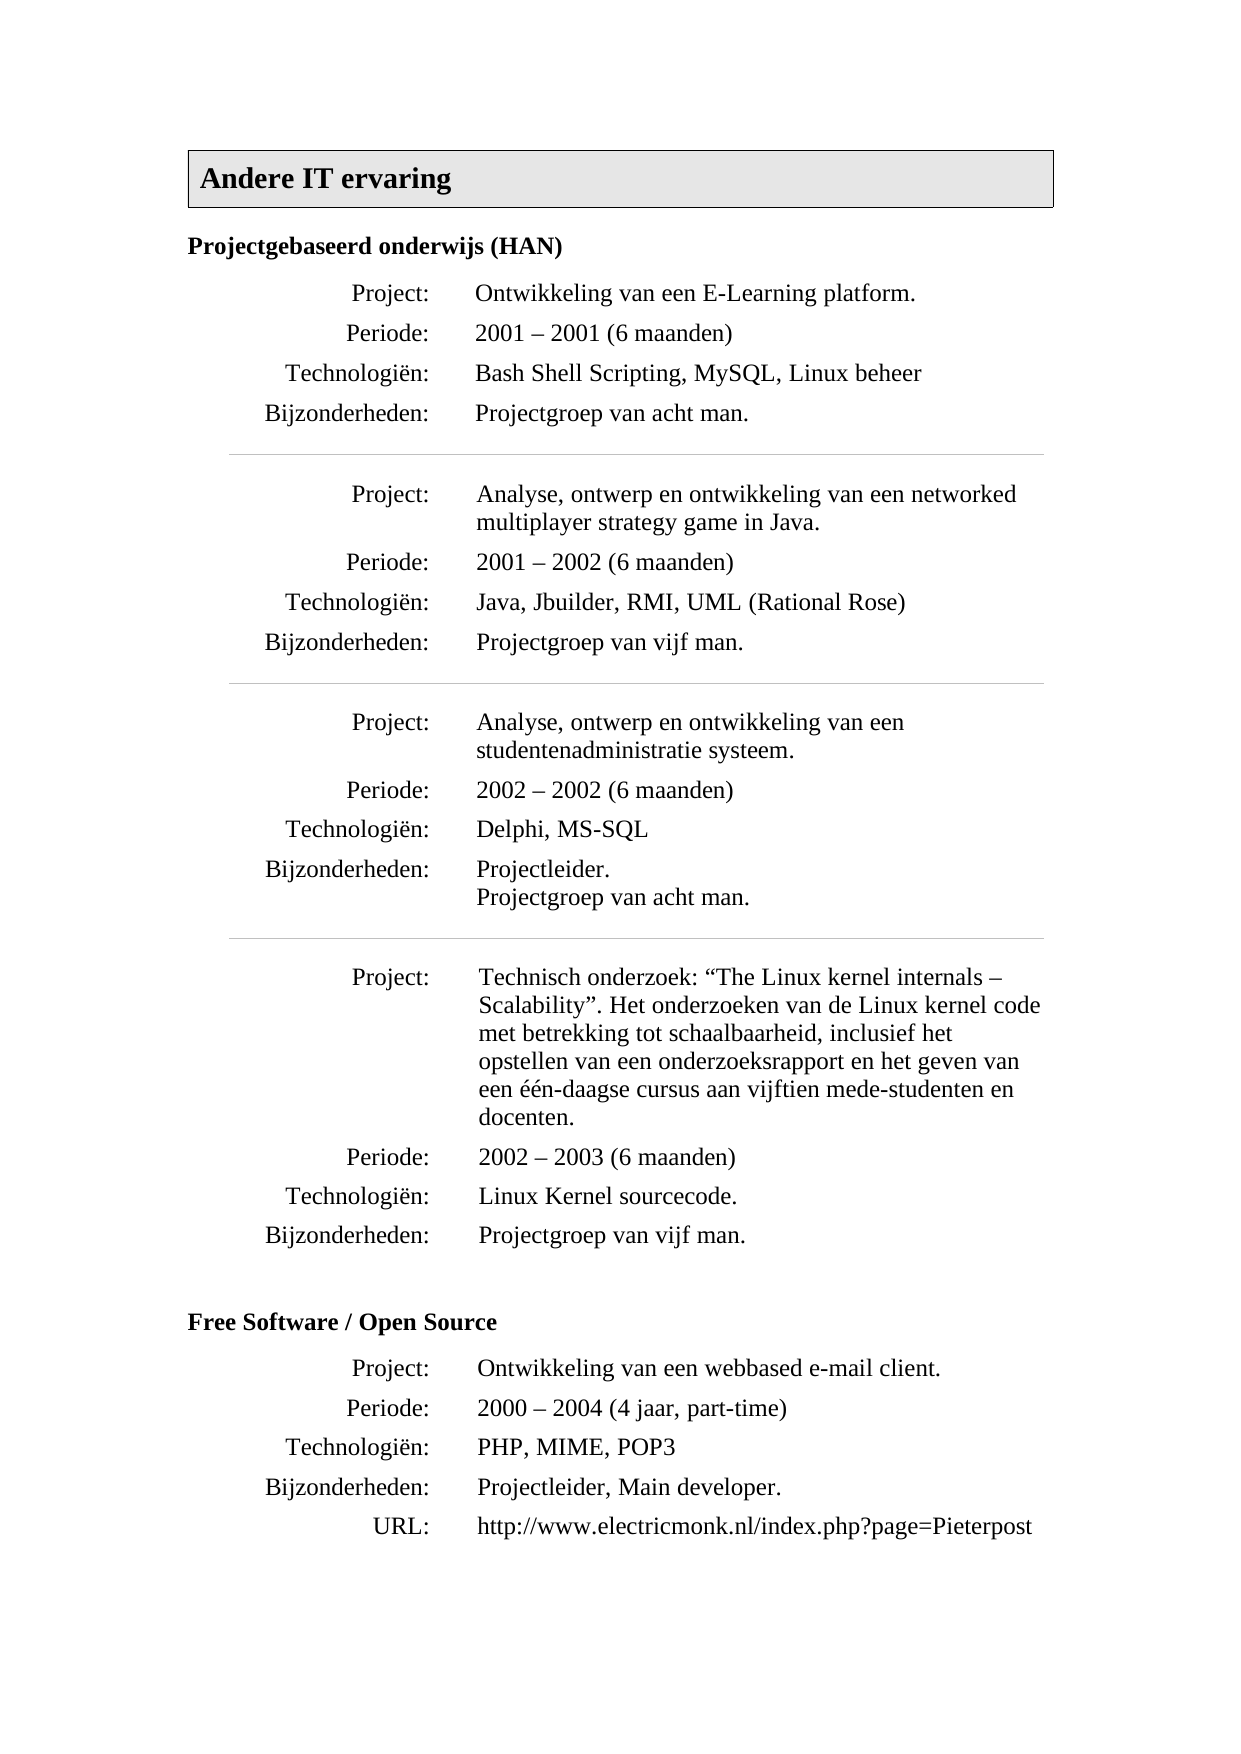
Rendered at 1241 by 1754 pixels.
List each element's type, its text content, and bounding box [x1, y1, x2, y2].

table_cell Bijzonderheden: [188, 1467, 435, 1507]
table_cell Projectleider, Main developer. [471, 1467, 1053, 1507]
table_cell Projectgroep van acht man. [469, 393, 1053, 433]
table_header [435, 273, 469, 313]
subtitle Andere IT ervaring [189, 151, 1053, 207]
table_header [435, 703, 470, 770]
table_cell Periode: [188, 313, 435, 353]
table_cell [435, 622, 470, 662]
table_header Analyse, ontwerp en ontwikkeling van een networked multiplayer strategy game in Java. [470, 474, 1053, 542]
table_cell [435, 1137, 472, 1176]
table_cell Delphi, MS-SQL [470, 810, 1053, 849]
table_cell [435, 1467, 471, 1507]
table_cell URL: [188, 1507, 435, 1546]
table_cell 2002 – 2002 (6 maanden) [470, 770, 1053, 809]
table_cell http://www.electricmonk.nl/index.php?page=Pieterpost [471, 1507, 1053, 1546]
table_cell [435, 353, 469, 393]
table_header Project: [188, 273, 435, 313]
table_cell Bijzonderheden: [188, 393, 435, 433]
table_header Project: [188, 1349, 435, 1388]
table_cell [435, 1216, 472, 1255]
table_cell Projectgroep van vijf man. [470, 622, 1053, 662]
table_cell Periode: [188, 542, 435, 582]
table_cell Periode: [188, 1388, 435, 1428]
table_header [435, 1349, 471, 1388]
table_cell Java, Jbuilder, RMI, UML (Rational Rose) [470, 582, 1053, 622]
table_cell Bijzonderheden: [188, 622, 435, 662]
table_cell Technologiën: [188, 1428, 435, 1467]
table_cell Projectleider. Projectgroep van acht man. [470, 849, 1053, 917]
subtitle Free Software / Open Source [187, 1308, 1053, 1336]
table_header Project: [188, 703, 435, 770]
table_cell 2001 – 2002 (6 maanden) [470, 542, 1053, 582]
table_cell [435, 1507, 471, 1546]
table_cell 2000 – 2004 (4 jaar, part-time) [471, 1388, 1053, 1428]
table_cell [435, 810, 470, 849]
table_cell [435, 849, 470, 917]
table_cell Periode: [188, 1137, 435, 1176]
table_cell Bijzonderheden: [188, 849, 435, 917]
table_header Ontwikkeling van een webbased e-mail client. [471, 1349, 1053, 1388]
table_cell Technologiën: [188, 582, 435, 622]
table_cell 2001 – 2001 (6 maanden) [469, 313, 1053, 353]
table_cell Technologiën: [188, 1176, 435, 1216]
table_cell Bijzonderheden: [188, 1216, 435, 1255]
table_cell Linux Kernel sourcecode. [473, 1176, 1053, 1216]
subtitle Projectgebaseerd onderwijs (HAN) [187, 232, 1053, 260]
table_cell [435, 542, 470, 582]
table_cell Bash Shell Scripting, MySQL, Linux beheer [469, 353, 1053, 393]
table_cell [435, 582, 470, 622]
table_header Ontwikkeling van een E-Learning platform. [469, 273, 1053, 313]
table_cell [435, 1176, 472, 1216]
table_cell Periode: [188, 770, 435, 809]
table_header Project: [188, 474, 435, 542]
table_cell PHP, MIME, POP3 [471, 1428, 1053, 1467]
table_cell [435, 313, 469, 353]
table_cell Technologiën: [188, 353, 435, 393]
table_header [435, 957, 472, 1137]
table_cell 2002 – 2003 (6 maanden) [473, 1137, 1053, 1176]
table_cell [435, 1428, 471, 1467]
table_cell [435, 1388, 471, 1428]
table_cell Projectgroep van vijf man. [473, 1216, 1053, 1255]
table_cell [435, 770, 470, 809]
table_cell Technologiën: [188, 810, 435, 849]
table_header Project: [188, 957, 435, 1137]
table_header [435, 474, 470, 542]
table_cell [435, 393, 469, 433]
table_header Technisch onderzoek: “The Linux kernel internals –Scalability”. Het onderzoeken van de Linux kernel code met betrekking tot schaalbaarheid, inclusief het opstellen van een onderzoeksrapport en het geven van een één-daagse cursus aan vijftien mede-studenten en docenten. [473, 957, 1053, 1137]
table_header Analyse, ontwerp en ontwikkeling van een studentenadministratie systeem. [470, 703, 1053, 770]
